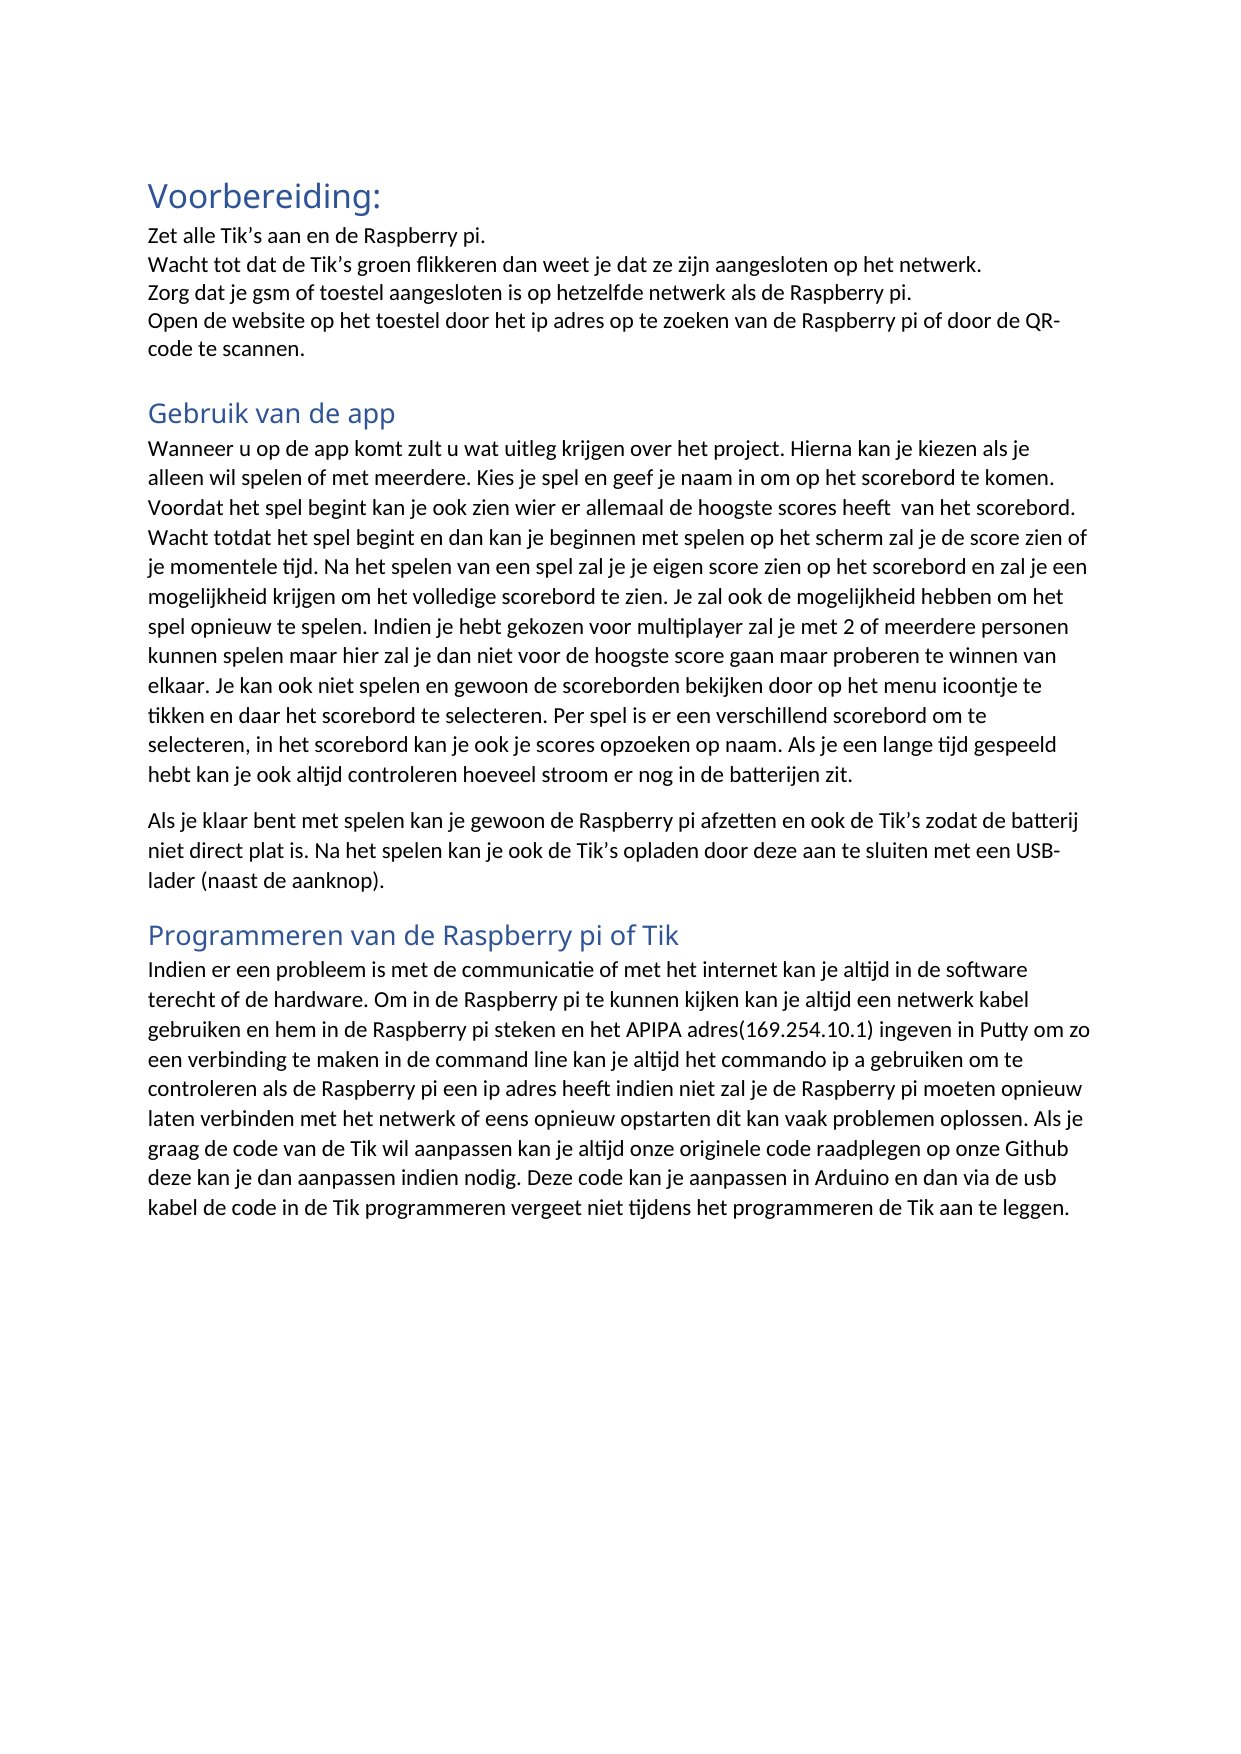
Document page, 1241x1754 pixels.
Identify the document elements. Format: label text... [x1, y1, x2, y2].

text Zet alle Tik’s aan en de Raspberry pi. [148, 221, 1093, 249]
text Wanneer u op de app komt zult u wat uitleg krijgen over het project. Hierna kan je kiezen als je alleen wil spelen of met meerdere. Kies je spel en geef je naam in om op het scorebord te komen. Voordat het spel begint kan je ook zien wier er allemaal de hoogste scores heeft van het scorebord. Wacht totdat het spel begint en dan kan je beginnen met spelen op het scherm zal je de score zien of je momentele tijd. Na het spelen van een spel zal je je eigen score zien op het scorebord en zal je een mogelijkheid krijgen om het volledige scorebord te zien. Je zal ook de mogelijkheid hebben om het spel opnieuw te spelen. Indien je hebt gekozen voor multiplayer zal je met 2 of meerdere personen kunnen spelen maar hier zal je dan niet voor de hoogste score gaan maar proberen te winnen van elkaar. Je kan ook niet spelen en gewoon de scoreborden bekijken door op het menu icoontje te tikken en daar het scorebord te selecteren. Per spel is er een verschillend scorebord om te selecteren, in het scorebord kan je ook je scores opzoeken op naam. Als je een lange tijd gespeeld hebt kan je ook altijd controleren hoeveel stroom er nog in de batterijen zit. [148, 434, 1093, 788]
text Als je klaar bent met spelen kan je gewoon de Raspberry pi afzetten en ook de Tik’s zodat de batterij niet direct plat is. Na het spelen kan je ook de Tik’s opladen door deze aan te sluiten met een USB-lader (naast de aanknop). [148, 807, 1093, 894]
subtitle Programmeren van de Raspberry pi of Tik [148, 917, 1093, 953]
text Wacht tot dat de Tik’s groen flikkeren dan weet je dat ze zijn aangesloten op het netwerk. [148, 250, 1093, 278]
subtitle Voorbereiding: [148, 173, 1093, 218]
text Indien er een probleem is met de communicatie of met het internet kan je altijd in de software terecht of de hardware. Om in de Raspberry pi te kunnen kijken kan je altijd een netwerk kabel gebruiken en hem in de Raspberry pi steken en het APIPA adres(169.254.10.1) ingeven in Putty om zo een verbinding te maken in de command line kan je altijd het commando ip a gebruiken om te controleren als de Raspberry pi een ip adres heeft indien niet zal je de Raspberry pi moeten opnieuw laten verbinden met het netwerk of eens opnieuw opstarten dit kan vaak problemen oplossen. Als je graag de code van de Tik wil aanpassen kan je altijd onze originele code raadplegen op onze Github deze kan je dan aanpassen indien nodig. Deze code kan je aanpassen in Arduino en dan via de usb kabel de code in de Tik programmeren vergeet niet tijdens het programmeren de Tik aan te leggen. [148, 956, 1093, 1221]
text Open de website op het toestel door het ip adres op te zoeken van de Raspberry pi of door de QR-code te scannen. [148, 306, 1093, 362]
subtitle Gebruik van de app [148, 395, 1093, 432]
text Zorg dat je gsm of toestel aangesloten is op hetzelfde netwerk als de Raspberry pi. [148, 278, 1093, 306]
